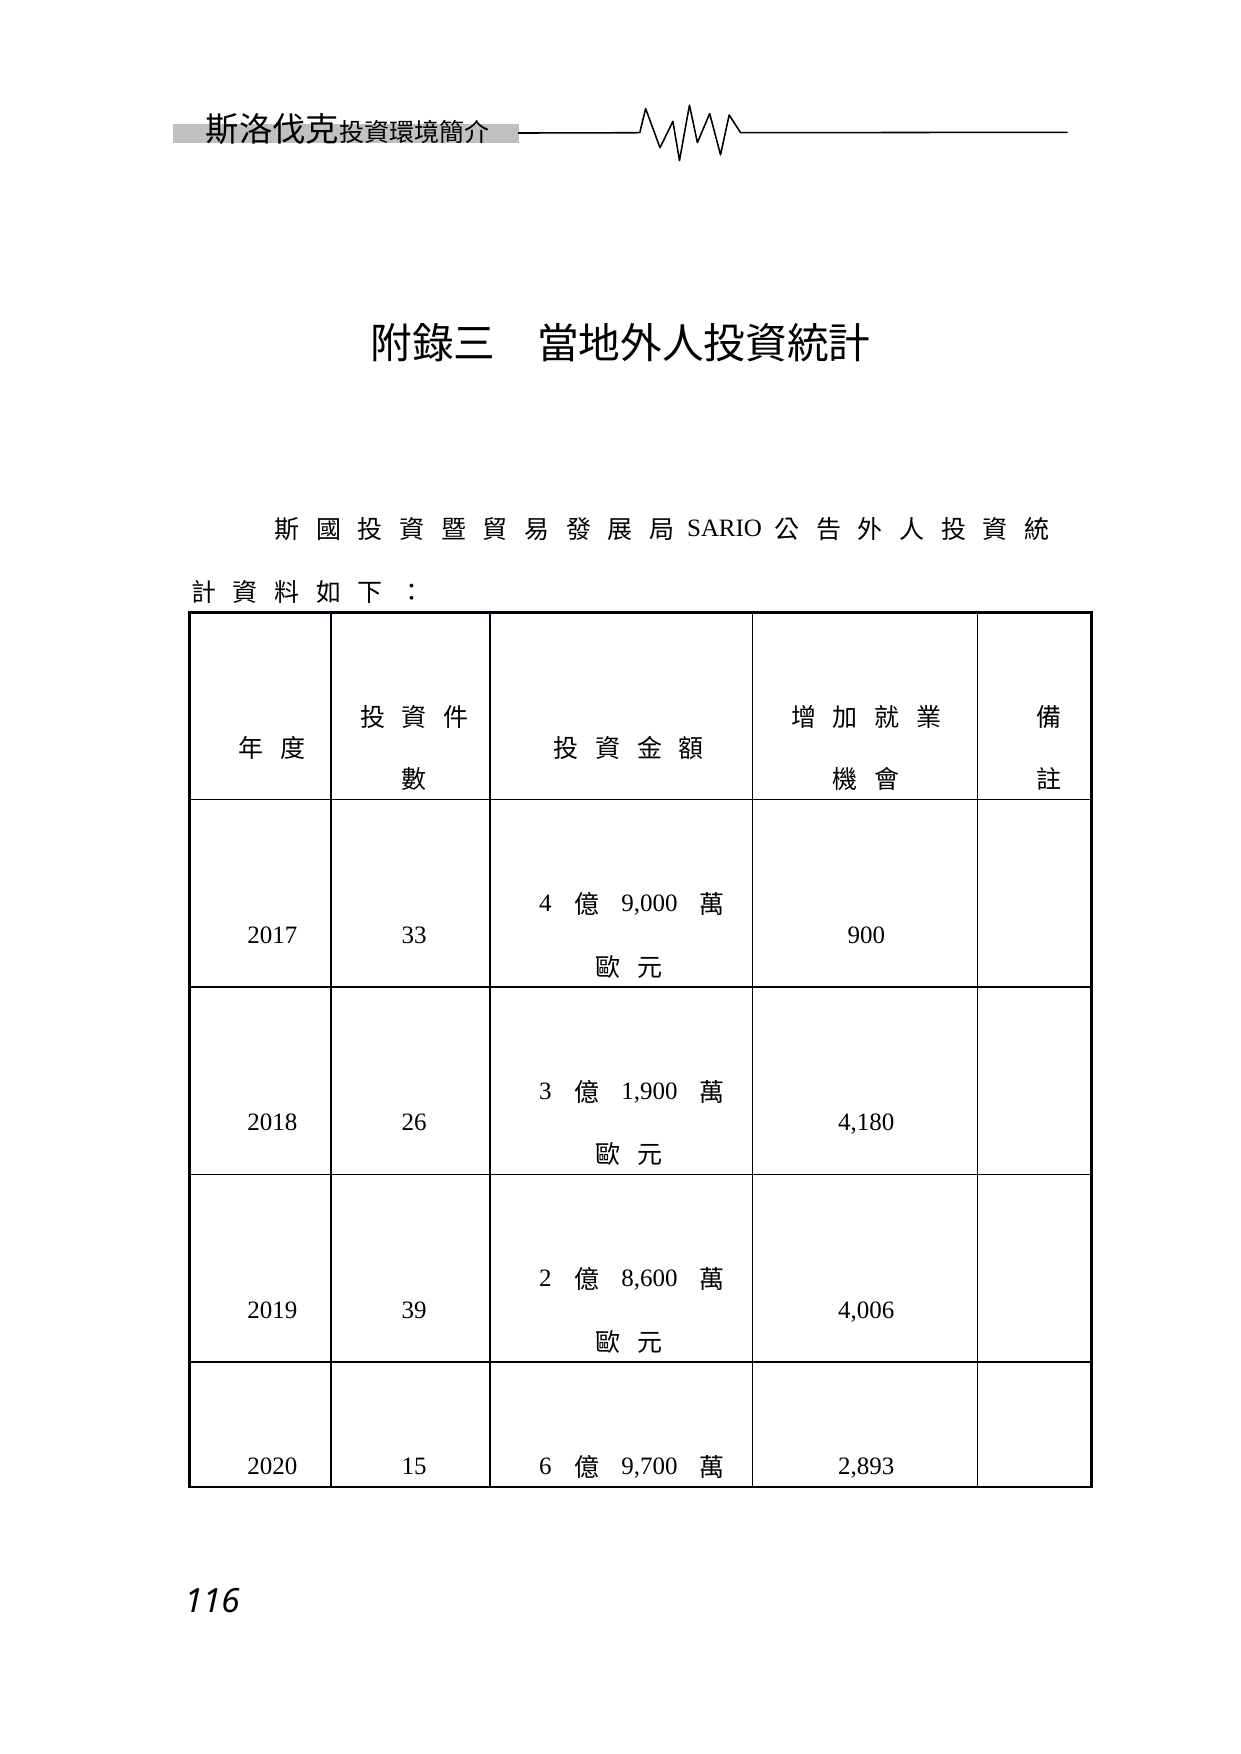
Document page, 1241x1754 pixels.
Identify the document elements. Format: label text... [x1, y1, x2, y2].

table_cell 2020 [191, 1363, 330, 1486]
table_cell [978, 988, 1090, 1174]
table_cell [978, 1363, 1090, 1486]
table_cell 39 [332, 1175, 489, 1361]
table_cell 3億1,900萬歐元 [491, 988, 752, 1174]
table_cell 4億9,000萬歐元 [491, 800, 752, 986]
table_cell 2億8,600萬歐元 [491, 1175, 752, 1361]
table_header 年度 [191, 614, 330, 799]
table_cell [978, 1175, 1090, 1361]
table_cell 26 [332, 988, 489, 1174]
table_cell 6億9,700萬 [491, 1363, 752, 1486]
table_cell 2017 [191, 800, 330, 986]
table_cell [978, 800, 1090, 986]
table_cell 4,006 [753, 1175, 977, 1361]
text 斯國投資暨貿易發展局SARIO公告外人投資統計資料如下： [183, 486, 1058, 611]
table_cell 33 [332, 800, 489, 986]
table_cell 900 [753, 800, 977, 986]
table_cell 2,893 [753, 1363, 977, 1486]
table_header 備註 [978, 614, 1090, 799]
table_header 投資件數 [332, 614, 489, 799]
table_cell 2019 [191, 1175, 330, 1361]
table_cell 4,180 [753, 988, 977, 1174]
table_header 投資金額 [491, 614, 752, 799]
table_cell 15 [332, 1363, 489, 1486]
text 附錄三 當地外人投資統計 [183, 299, 1058, 361]
table_cell 2018 [191, 988, 330, 1174]
table_header 增加就業機會 [753, 614, 977, 799]
